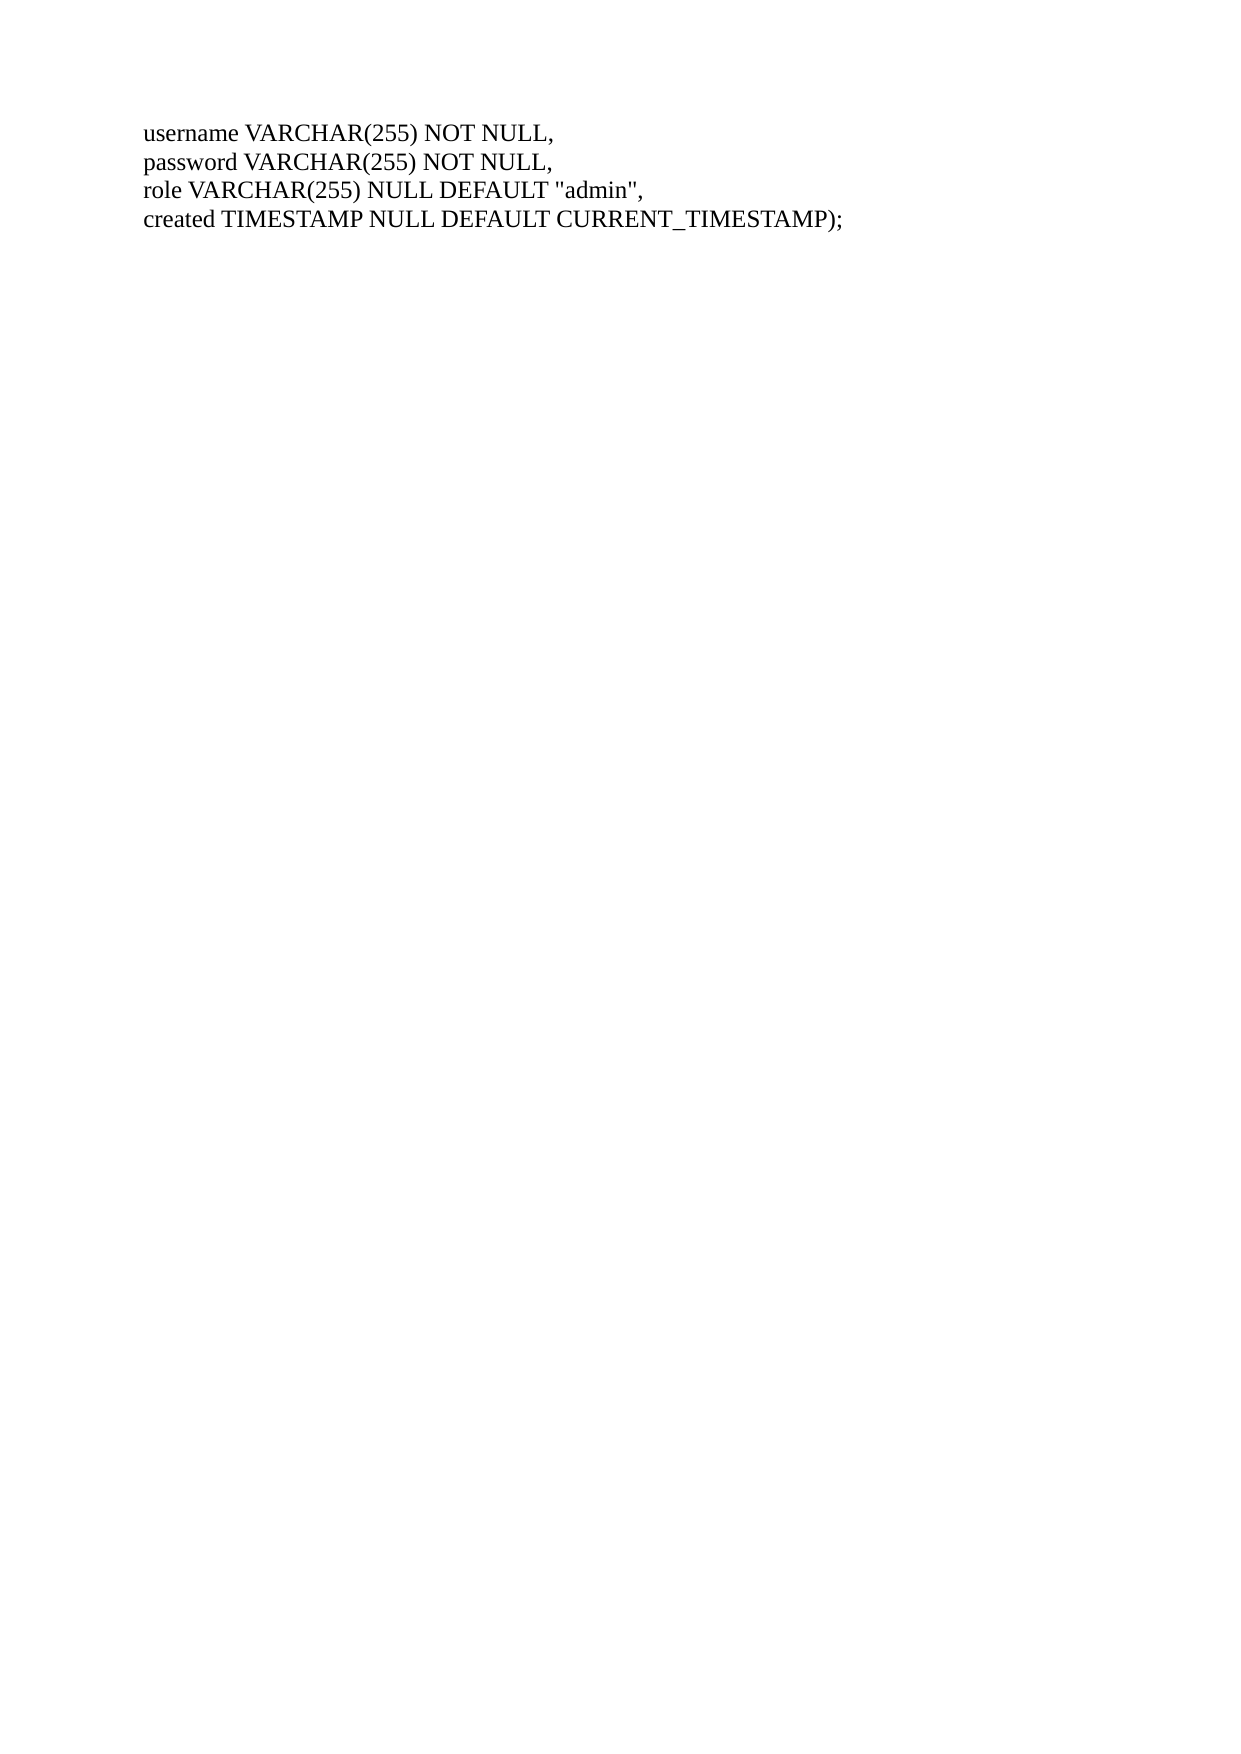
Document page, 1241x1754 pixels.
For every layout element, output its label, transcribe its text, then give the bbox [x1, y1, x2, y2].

text created TIMESTAMP NULL DEFAULT CURRENT_TIMESTAMP); [118, 204, 1122, 233]
text username VARCHAR(255) NOT NULL, [118, 118, 1122, 147]
text role VARCHAR(255) NULL DEFAULT "admin", [118, 176, 1122, 204]
text password VARCHAR(255) NOT NULL, [118, 147, 1122, 176]
